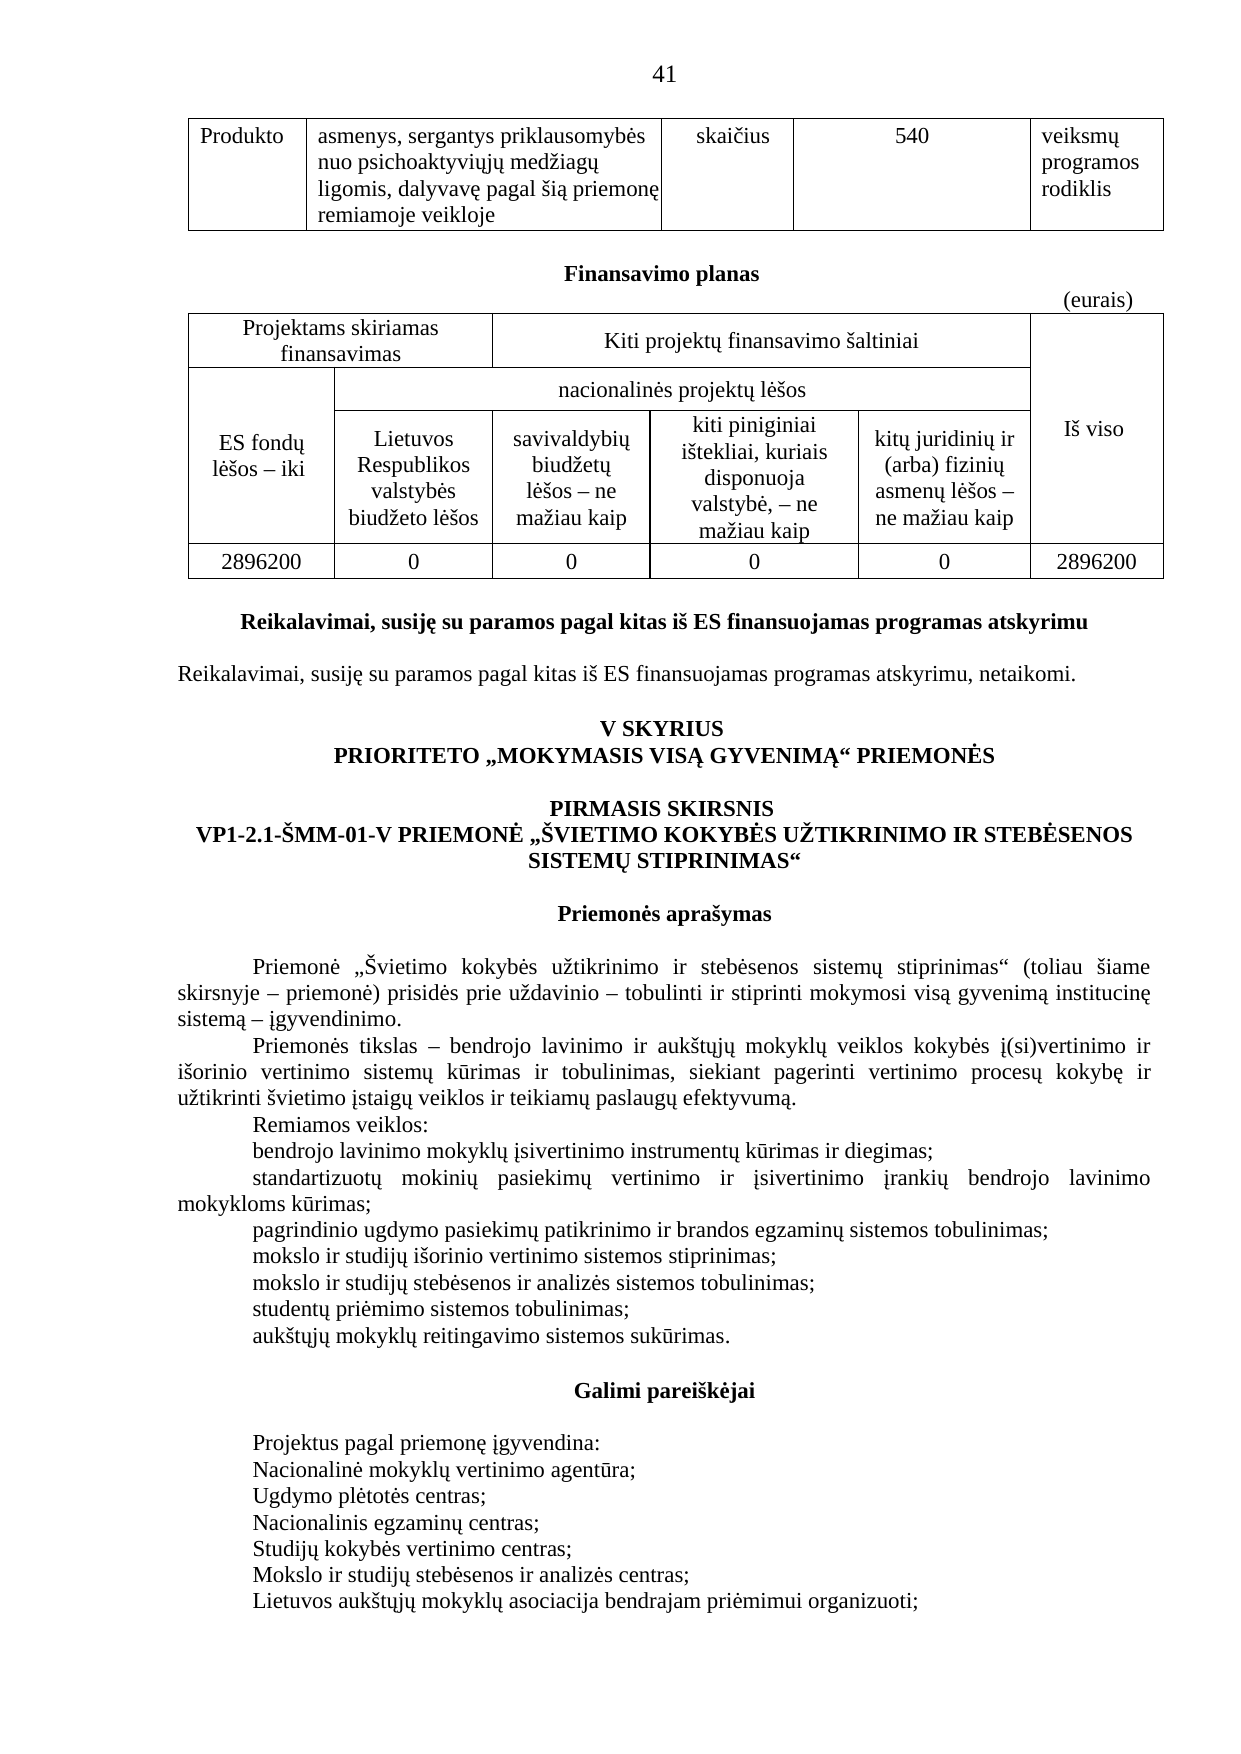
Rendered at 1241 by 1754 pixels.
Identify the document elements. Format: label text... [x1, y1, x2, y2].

table_cell skaičius [662, 119, 793, 230]
table_cell savivaldybių biudžetų lėšos – ne mažiau kaip [493, 411, 649, 543]
table_cell asmenys, sergantys priklausomybės nuo psichoaktyviųjų medžiagų ligomis, dalyvavę pagal šią priemonę remiamoje veikloje [307, 119, 661, 230]
table_header Iš viso [1031, 314, 1163, 543]
text Remiamos veiklos: [177, 1111, 1152, 1137]
text VP1-2.1-ŠMM-01-V PRIEMONĖ „ŠVIETIMO KOKYBĖS UŽTIKRINIMO IR STEBĖSENOS SISTEMŲ STIPRINIMAS“ [177, 821, 1152, 874]
table_cell 2896200 [1031, 544, 1163, 578]
table_cell 540 [794, 119, 1030, 230]
table_cell 0 [859, 544, 1030, 578]
table_cell Produkto [189, 119, 306, 230]
table_cell nacionalinės projektų lėšos [335, 368, 1030, 410]
table_cell 0 [651, 544, 858, 578]
text Nacionalinis egzaminų centras; [177, 1508, 1152, 1535]
text PIRMASIS SKIRSNIS [177, 794, 1152, 821]
table_header Projektams skiriamas finansavimas [189, 314, 492, 367]
table_header Kiti projektų finansavimo šaltiniai [493, 314, 1030, 367]
text PRIORITETO „MOKYMASIS VISĄ GYVENIMĄ“ PRIEMONĖS [177, 742, 1152, 768]
table_cell 0 [335, 544, 492, 578]
table_cell ES fondų lėšos – iki [189, 368, 334, 543]
text Priemonės aprašymas [177, 900, 1152, 926]
table_cell 2896200 [189, 544, 334, 578]
text studentų priėmimo sistemos tobulinimas; [177, 1295, 1152, 1322]
text Mokslo ir studijų stebėsenos ir analizės centras; [177, 1561, 1152, 1588]
table_cell kiti piniginiai ištekliai, kuriais disponuoja valstybė, – ne mažiau kaip [651, 411, 858, 543]
text Ugdymo plėtotės centras; [177, 1482, 1152, 1508]
table_cell veiksmų programos rodiklis [1031, 119, 1163, 230]
text mokslo ir studijų išorinio vertinimo sistemos stiprinimas; [177, 1243, 1152, 1269]
text aukštųjų mokyklų reitingavimo sistemos sukūrimas. [177, 1322, 1152, 1348]
table_cell Lietuvos Respublikos valstybės biudžeto lėšos [335, 411, 492, 543]
text Finansavimo planas [177, 260, 1152, 287]
text Galimi pareiškėjai [177, 1377, 1152, 1403]
table_cell 0 [493, 544, 649, 578]
text Priemonės tikslas – bendrojo lavinimo ir aukštųjų mokyklų veiklos kokybės į(si)vertinimo ir išorinio vertinimo sistemų kūrimas ir tobulinimas, siekiant pagerinti vertinimo procesų kokybę ir užtikrinti švietimo įstaigų veiklos ir teikiamų paslaugų efektyvumą. [177, 1032, 1152, 1111]
text mokslo ir studijų stebėsenos ir analizės sistemos tobulinimas; [177, 1269, 1152, 1295]
text Reikalavimai, susiję su paramos pagal kitas iš ES finansuojamas programas atskyrimu, netaikomi. [177, 660, 1152, 687]
text pagrindinio ugdymo pasiekimų patikrinimo ir brandos egzaminų sistemos tobulinimas; [177, 1216, 1152, 1243]
text Studijų kokybės vertinimo centras; [177, 1535, 1152, 1561]
text V SKYRIUS [177, 716, 1152, 742]
text Lietuvos aukštųjų mokyklų asociacija bendrajam priėmimui organizuoti; [177, 1588, 1152, 1614]
text bendrojo lavinimo mokyklų įsivertinimo instrumentų kūrimas ir diegimas; [177, 1137, 1152, 1163]
text Nacionalinė mokyklų vertinimo agentūra; [177, 1456, 1152, 1482]
text Projektus pagal priemonę įgyvendina: [177, 1429, 1152, 1456]
text standartizuotų mokinių pasiekimų vertinimo ir įsivertinimo įrankių bendrojo lavinimo mokykloms kūrimas; [177, 1163, 1152, 1216]
text Priemonė „Švietimo kokybės užtikrinimo ir stebėsenos sistemų stiprinimas“ (toliau šiame skirsnyje – priemonė) prisidės prie uždavinio – tobulinti ir stiprinti mokymosi visą gyvenimą institucinę sistemą – įgyvendinimo. [177, 953, 1152, 1032]
text Reikalavimai, susiję su paramos pagal kitas iš ES finansuojamas programas atskyrimu [177, 608, 1152, 634]
text (eurais) [177, 287, 1152, 313]
table_cell kitų juridinių ir (arba) fizinių asmenų lėšos – ne mažiau kaip [859, 411, 1030, 543]
